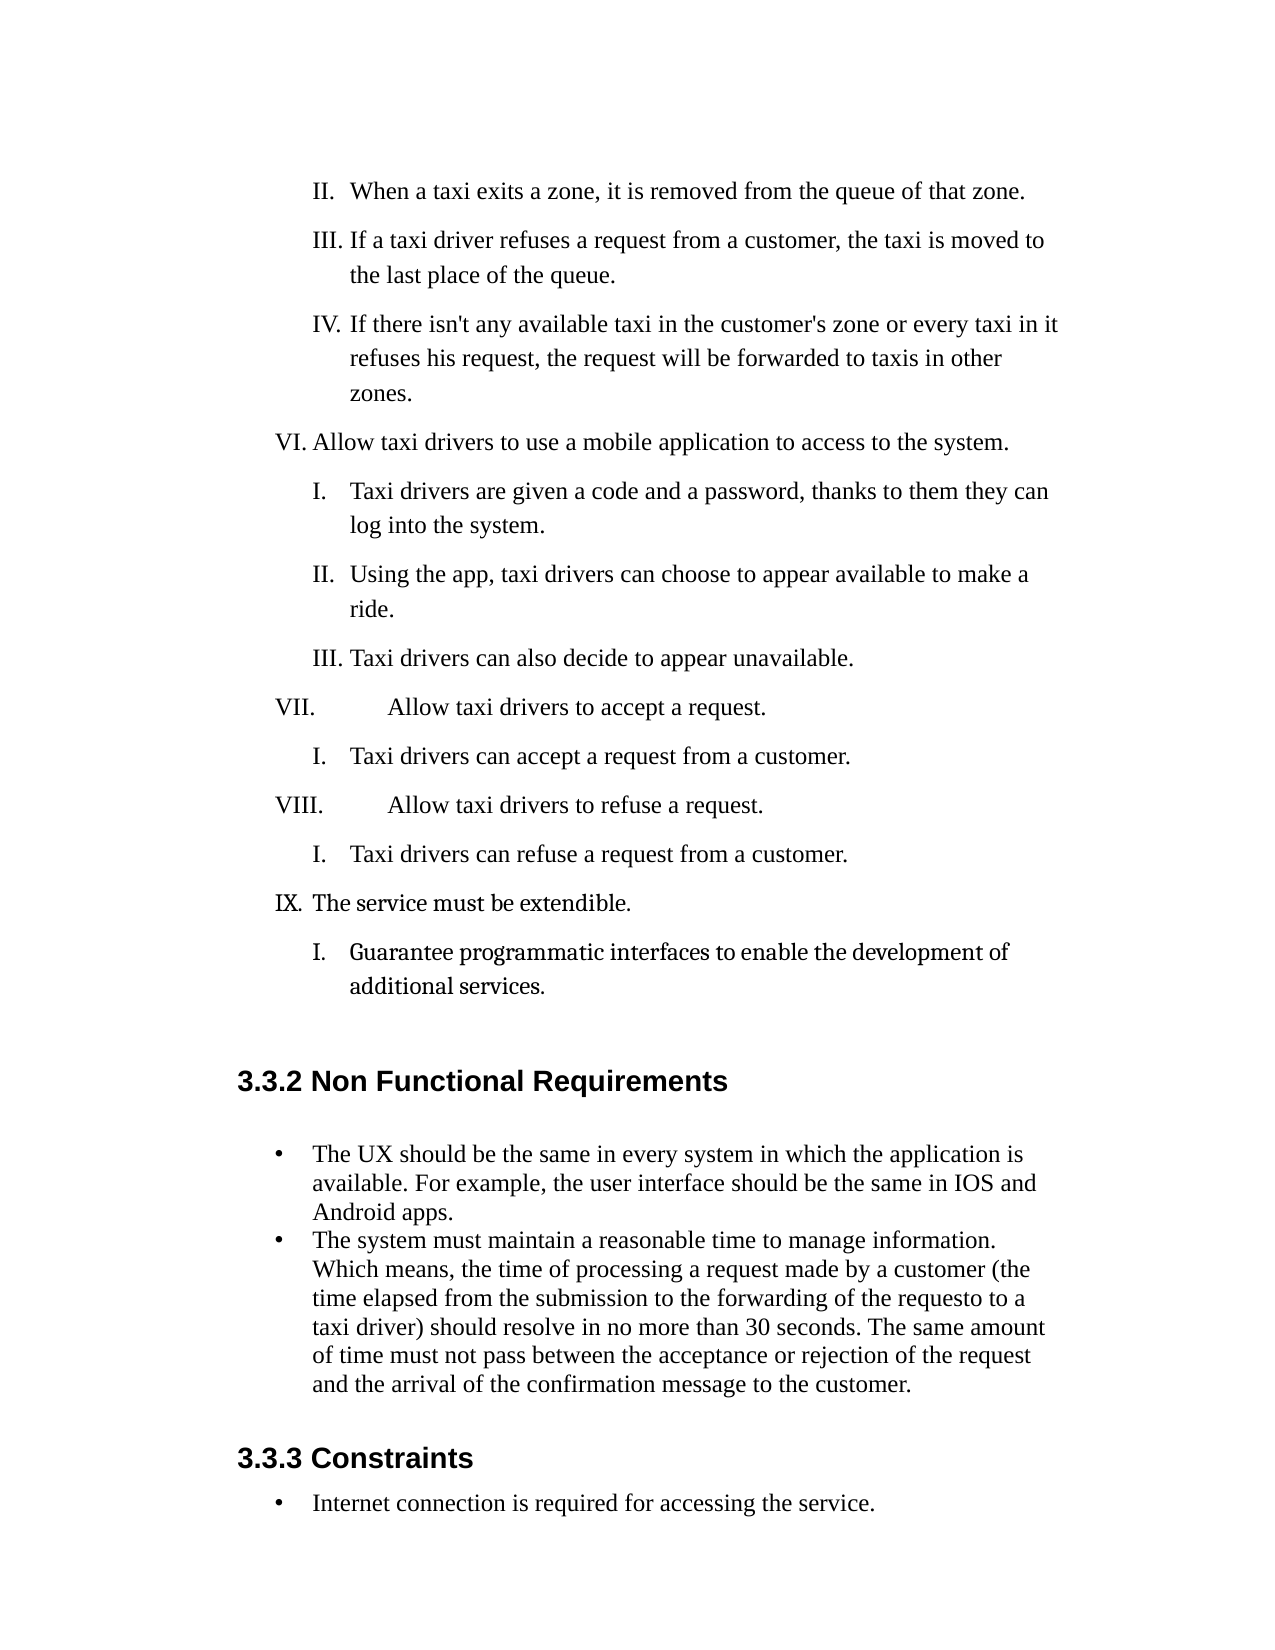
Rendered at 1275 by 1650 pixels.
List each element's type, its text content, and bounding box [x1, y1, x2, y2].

list Internet connection is required for accessing the service. [274, 1488, 1064, 1516]
list If there isn't any available taxi in the customer's zone or every taxi in it refuses his request, the request will be forwarded to taxis in other zones. [312, 309, 1064, 407]
subtitle 3.3.2 Non Functional Requirements [237, 1064, 1064, 1098]
list Allow taxi drivers to use a mobile application to access to the system. [274, 427, 1064, 456]
subtitle 3.3.3 Constraints [237, 1441, 1064, 1475]
list Taxi drivers can accept a request from a customer. [312, 741, 1064, 770]
list Taxi drivers are given a code and a password, thanks to them they can log into the system. [312, 476, 1064, 539]
list Allow taxi drivers to refuse a request. [274, 790, 1064, 819]
list When a taxi exits a zone, it is removed from the queue of that zone. [312, 176, 1064, 205]
list The system must maintain a reasonable time to manage information. Which means, the time of processing a request made by a customer (the time elapsed from the submission to the forwarding of the requesto to a taxi driver) should resolve in no more than 30 seconds. The same amount of time must not pass between the acceptance or rejection of the request and the arrival of the confirmation message to the customer. [274, 1226, 1064, 1398]
list Taxi drivers can refuse a request from a customer. [312, 839, 1064, 868]
list Allow taxi drivers to accept a request. [274, 692, 1064, 721]
list Taxi drivers can also decide to appear unavailable. [312, 643, 1064, 672]
list Using the app, taxi drivers can choose to appear available to make a ride. [312, 559, 1064, 623]
list Guarantee programmatic interfaces to enable the development of additional services. [312, 937, 1064, 1001]
list The UX should be the same in every system in which the application is available. For example, the user interface should be the same in IOS and Android apps. [274, 1139, 1064, 1226]
list The service must be extendible. [274, 888, 1064, 917]
list If a taxi driver refuses a request from a customer, the taxi is moved to the last place of the queue. [312, 225, 1064, 289]
